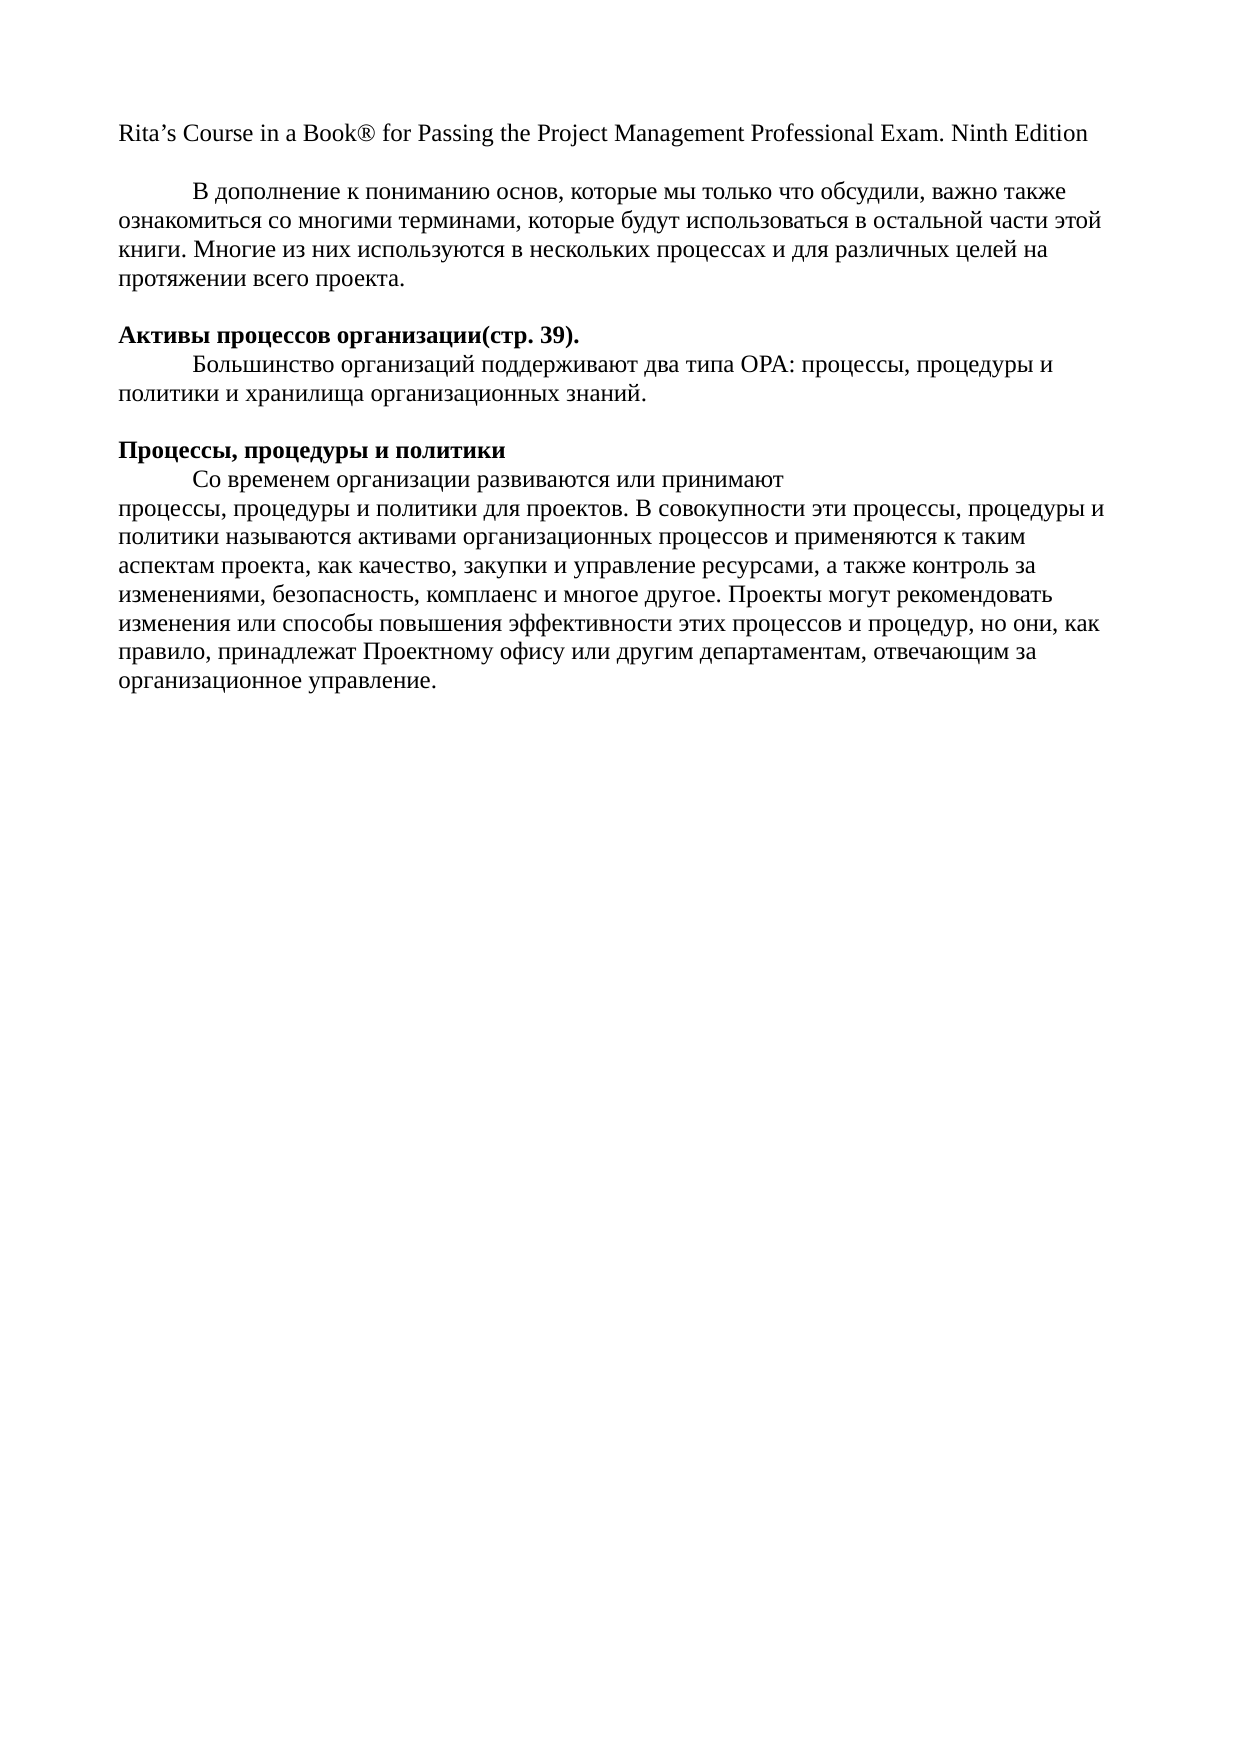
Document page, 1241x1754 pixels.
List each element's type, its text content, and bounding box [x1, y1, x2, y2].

text Со временем организации развиваются или принимают [118, 464, 1122, 493]
text Активы процессов организации(стр. 39). [118, 320, 1122, 349]
text Большинство организаций поддерживают два типа OPA: процессы, процедуры и политики и хранилища организационных знаний. [118, 349, 1122, 406]
text В дополнение к пониманию основ, которые мы только что обсудили, важно также ознакомиться со многими терминами, которые будут использоваться в остальной части этой книги. Многие из них используются в нескольких процессах и для различных целей на протяжении всего проекта. [118, 176, 1122, 291]
text Процессы, процедуры и политики [118, 435, 1122, 464]
text процессы, процедуры и политики для проектов. В совокупности эти процессы, процедуры и политики называются активами организационных процессов и применяются к таким аспектам проекта, как качество, закупки и управление ресурсами, а также контроль за изменениями, безопасность, комплаенс и многое другое. Проекты могут рекомендовать изменения или способы повышения эффективности этих процессов и процедур, но они, как правило, принадлежат Проектному офису или другим департаментам, отвечающим за организационное управление. [118, 493, 1122, 694]
